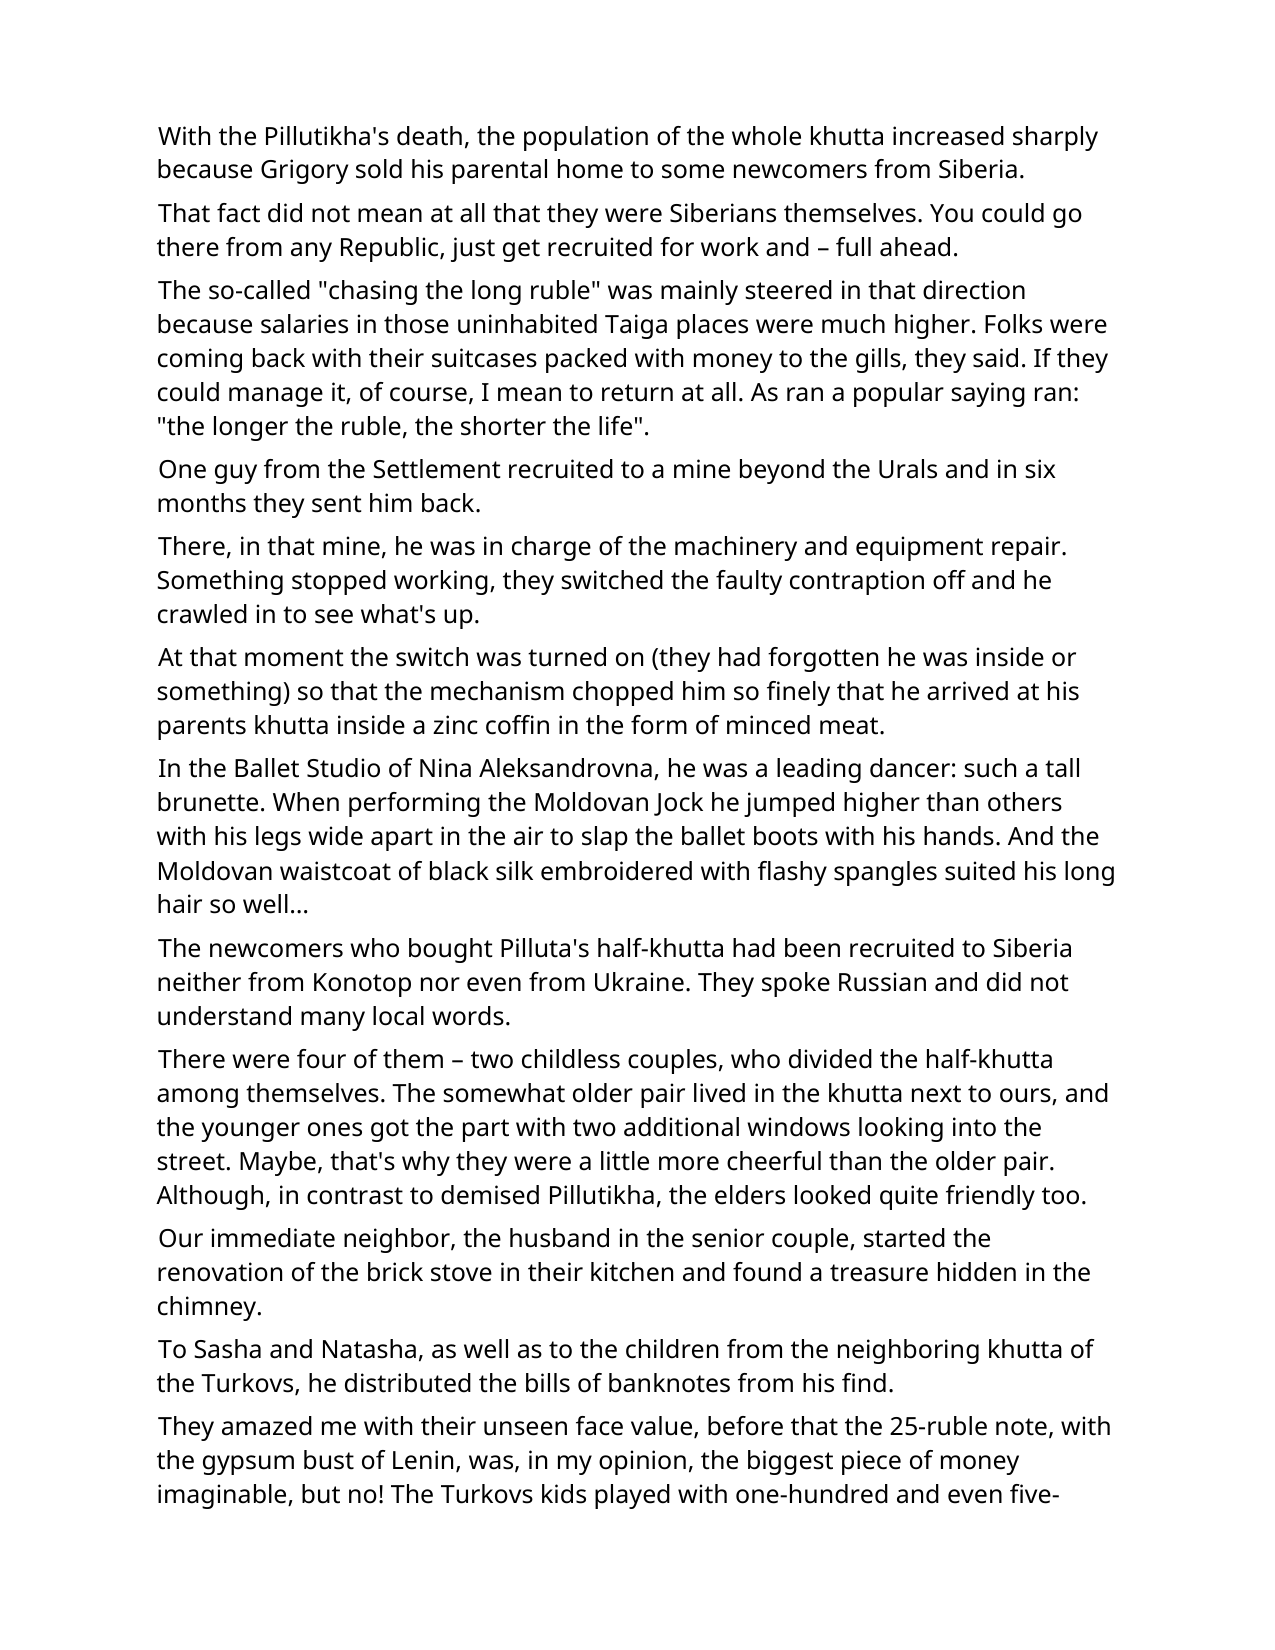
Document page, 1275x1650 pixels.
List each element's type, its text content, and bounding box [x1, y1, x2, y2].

text There were four of them – two childless couples, who divided the half-khutta among themselves. The somewhat older pair lived in the khutta next to ours, and the younger ones got the part with two additional windows looking into the street. Maybe, that's why they were a little more cheerful than the older pair. Although, in contrast to demised Pillutikha, the elders looked quite friendly too. [156, 1041, 1118, 1212]
text Our immediate neighbor, the husband in the senior couple, started the renovation of the brick stove in their kitchen and found a treasure hidden in the chimney. [156, 1221, 1118, 1323]
text They amazed me with their unseen face value, before that the 25-ruble note, with the gypsum bust of Lenin, was, in my opinion, the biggest piece of money imaginable, but no! The Turkovs kids played with one-hundred and even five- [156, 1409, 1118, 1511]
text The newcomers who bought Pilluta's half-khutta had been recruited to Siberia neither from Konotop nor even from Ukraine. They spoke Russian and did not understand many local words. [156, 930, 1118, 1032]
text With the Pillutikha's death, the population of the whole khutta increased sharply because Grigory sold his parental home to some newcomers from Siberia. [156, 118, 1118, 186]
text In the Ballet Studio of Nina Aleksandrovna, he was a leading dancer: such a tall brunette. When performing the Moldovan Jock he jumped higher than others with his legs wide apart in the air to slap the ballet boots with his hands. And the Moldovan waistcoat of black silk embroidered with flashy spangles suited his long hair so well… [156, 751, 1118, 921]
text To Sasha and Natasha, as well as to the children from the neighboring khutta of the Turkovs, he distributed the bills of banknotes from his find. [156, 1332, 1118, 1400]
text At that moment the switch was turned on (they had forgotten he was inside or something) so that the mechanism chopped him so finely that he arrived at his parents khutta inside a zinc coffin in the form of minced meat. [156, 640, 1118, 742]
text One guy from the Settlement recruited to a mine beyond the Urals and in six months they sent him back. [156, 452, 1118, 520]
text There, in that mine, he was in charge of the machinery and equipment repair. Something stopped working, they switched the faulty contraption off and he crawled in to see what's up. [156, 529, 1118, 631]
text That fact did not mean at all that they were Siberians themselves. You could go there from any Republic, just get recruited for work and – full ahead. [156, 195, 1118, 263]
text The so-called "chasing the long ruble" was mainly steered in that direction because salaries in those uninhabited Taiga places were much higher. Folks were coming back with their suitcases packed with money to the gills, they said. If they could manage it, of course, I mean to return at all. As ran a popular saying ran: "the longer the ruble, the shorter the life". [156, 272, 1118, 443]
